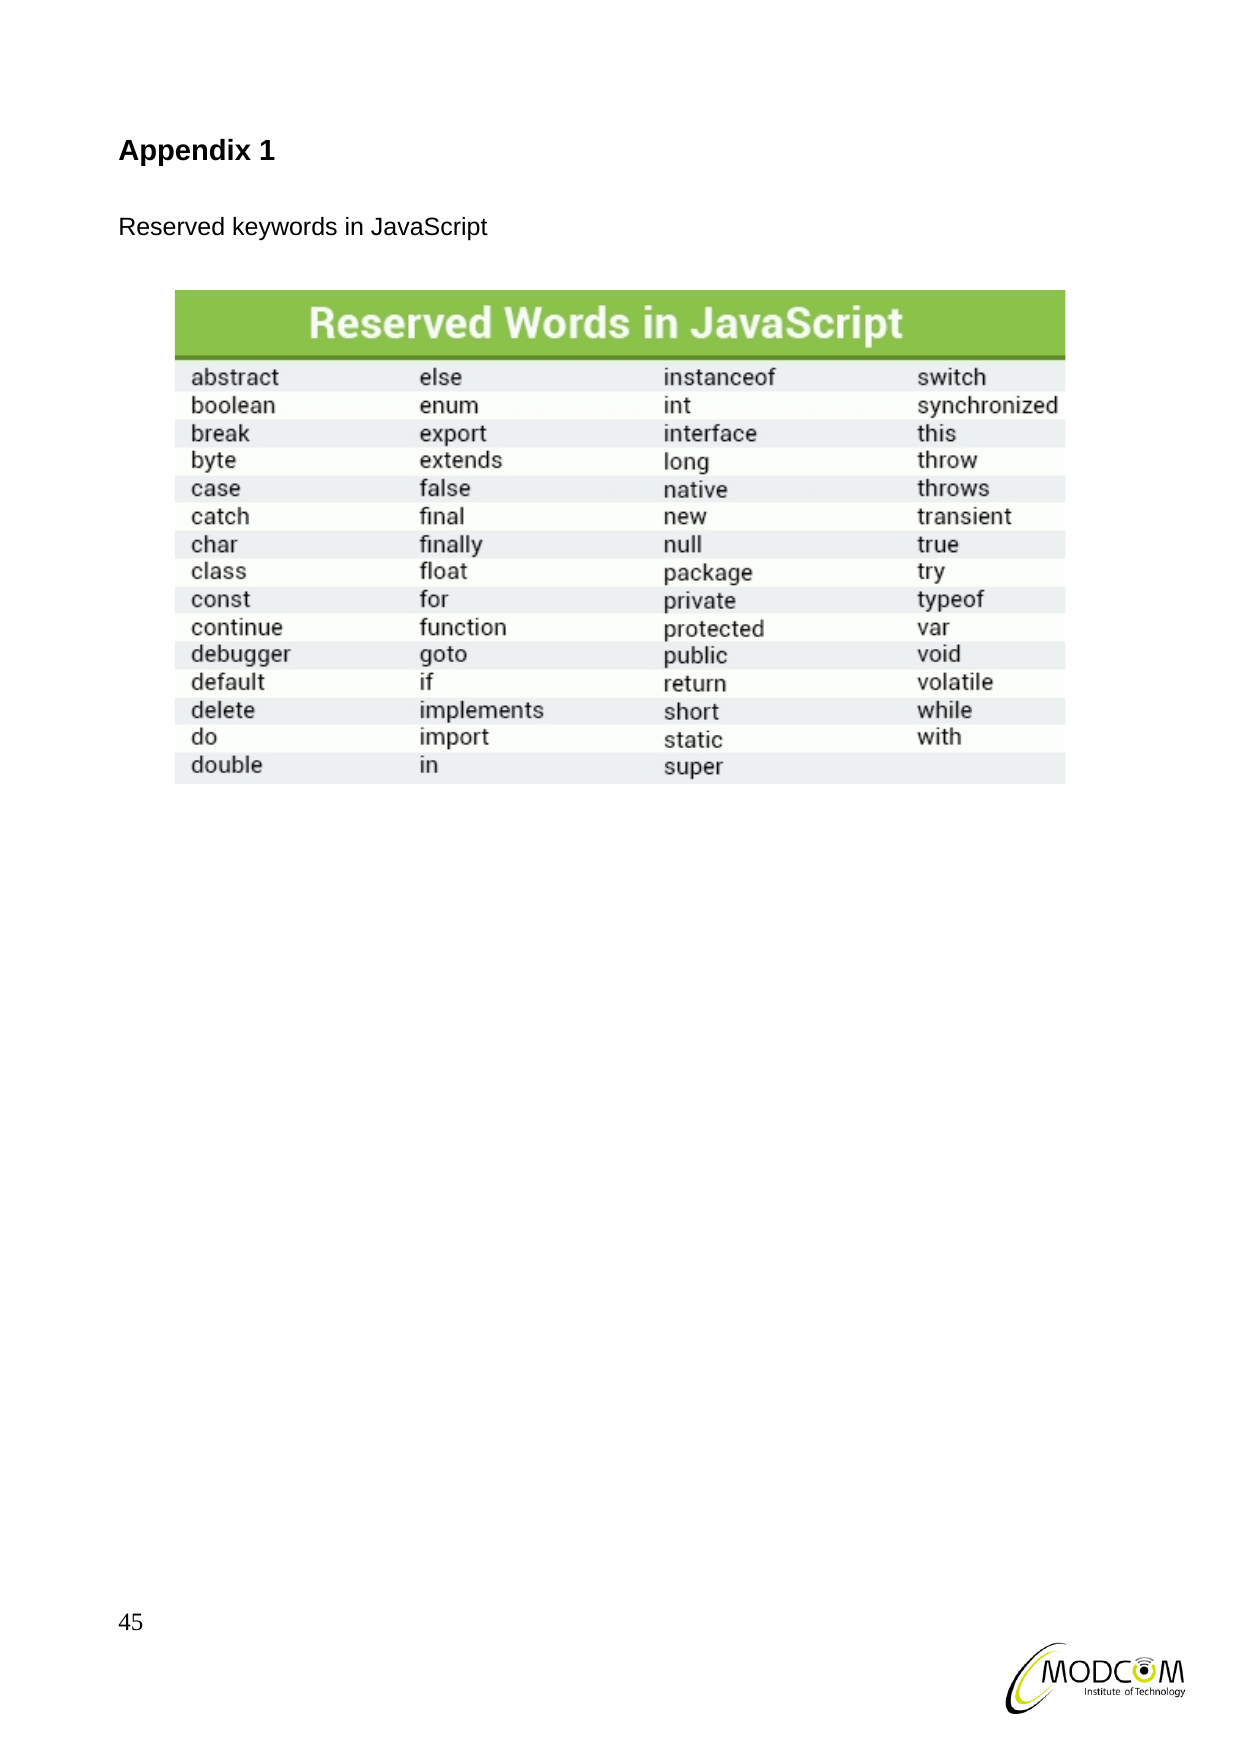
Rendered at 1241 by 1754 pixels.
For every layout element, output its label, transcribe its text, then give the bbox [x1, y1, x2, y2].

text Reserved keywords in JavaScript [118, 212, 1122, 241]
picture [997, 1626, 1191, 1718]
picture [174, 290, 1066, 784]
subtitle Appendix 1 [118, 133, 1122, 166]
